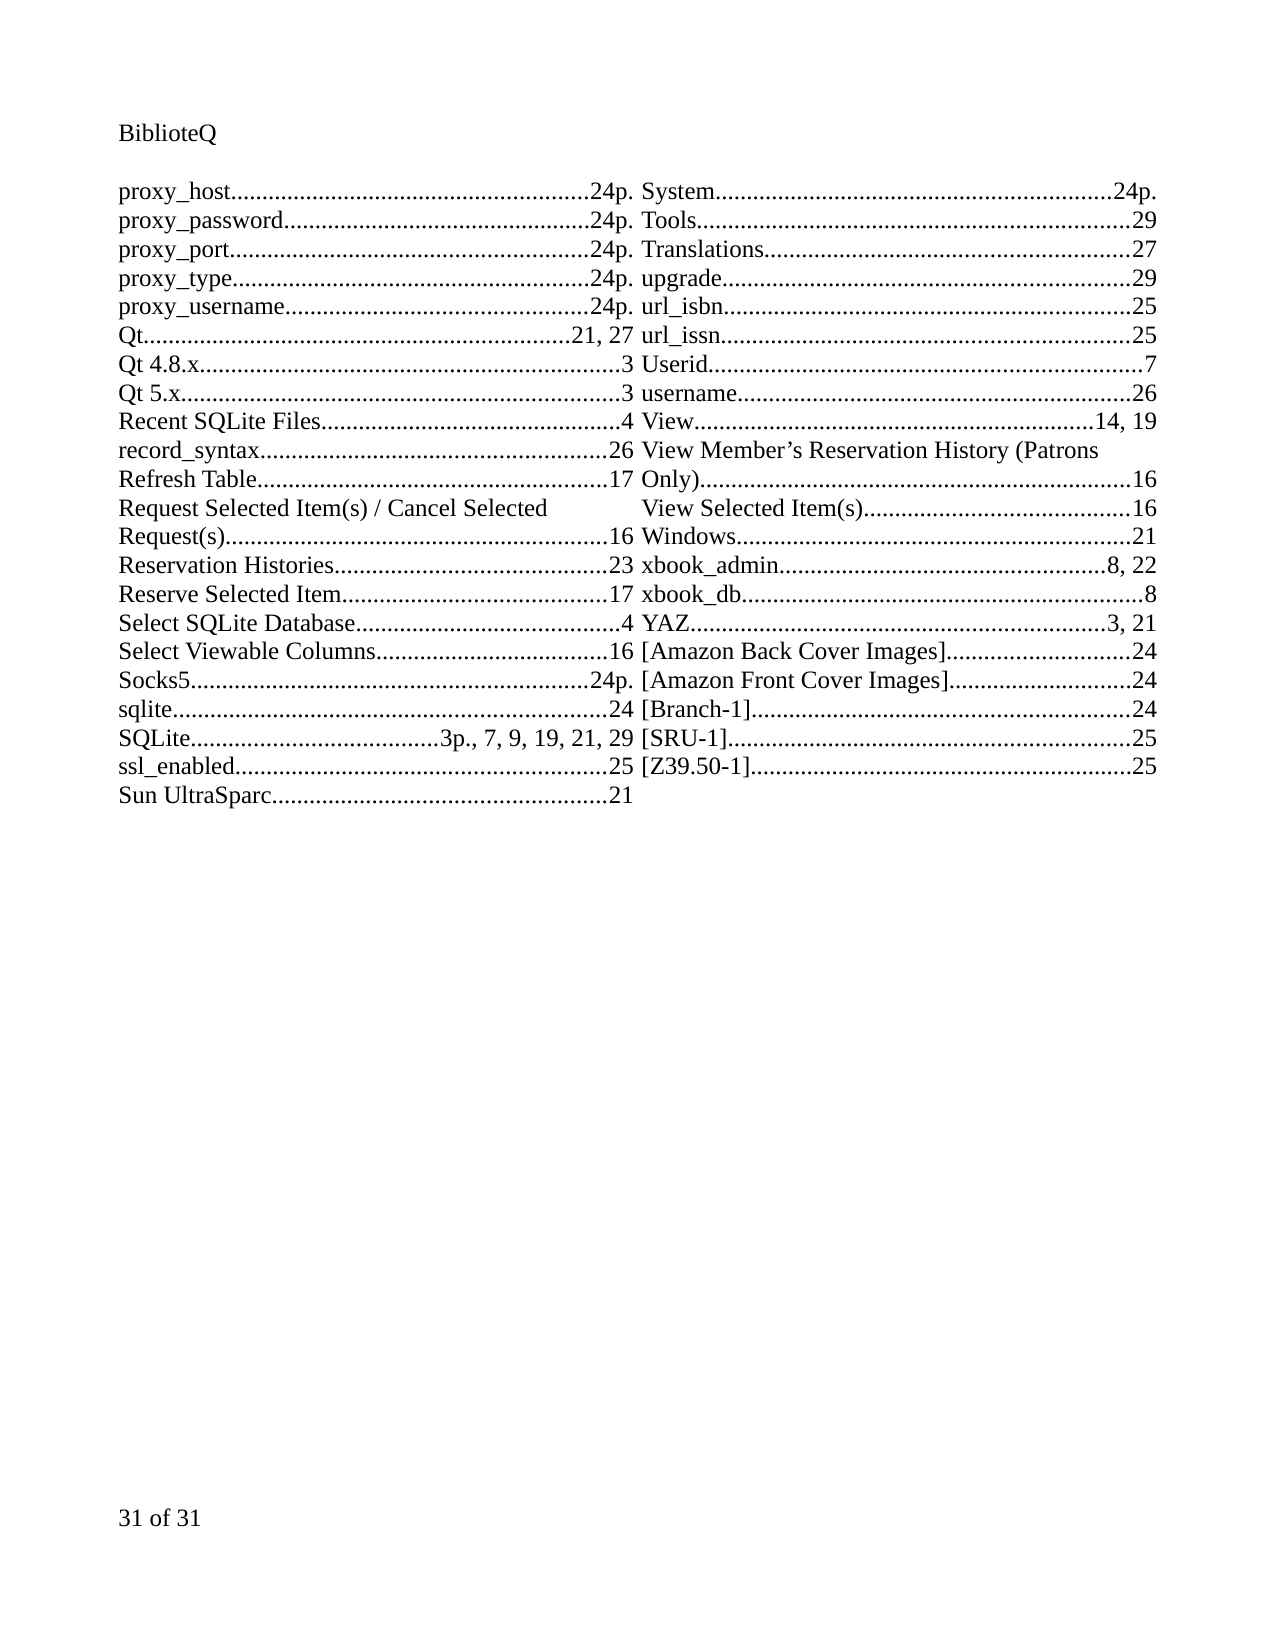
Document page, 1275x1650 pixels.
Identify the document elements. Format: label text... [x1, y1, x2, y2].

text Sun UltraSparc 21 [118, 780, 634, 809]
text View Selected Item(s) 16 [641, 493, 1157, 521]
text View Member’s Reservation History (Patrons Only) 16 [641, 435, 1157, 493]
text Qt 21, 27 [118, 320, 634, 349]
text [Amazon Back Cover Images] 24 [641, 636, 1157, 665]
text xbook_db 8 [641, 579, 1157, 608]
text [Z39.50-1] 25 [641, 751, 1157, 780]
text View 14, 19 [641, 406, 1157, 435]
text Select SQLite Database 4 [118, 608, 634, 636]
text Select Viewable Columns 16 [118, 636, 634, 665]
text ssl_enabled 25 [118, 751, 634, 780]
text sqlite 24 [118, 694, 634, 723]
text [SRU-1] 25 [641, 723, 1157, 751]
text Reservation Histories 23 [118, 550, 634, 579]
text proxy_username 24p. [118, 291, 634, 320]
text SQLite 3p., 7, 9, 19, 21, 29 [118, 723, 634, 751]
text url_isbn 25 [641, 291, 1157, 320]
text Translations 27 [641, 234, 1157, 263]
text Tools 29 [641, 205, 1157, 234]
text Recent SQLite Files 4 [118, 406, 634, 435]
text proxy_host 24p. [118, 176, 634, 205]
text System 24p. [641, 176, 1157, 205]
text username 26 [641, 378, 1157, 406]
text proxy_port 24p. [118, 234, 634, 263]
text Qt 5.x 3 [118, 378, 634, 406]
text Socks5 24p. [118, 665, 634, 694]
text xbook_admin 8, 22 [641, 550, 1157, 579]
text Reserve Selected Item 17 [118, 579, 634, 608]
text Refresh Table 17 [118, 464, 634, 493]
text [Amazon Front Cover Images] 24 [641, 665, 1157, 694]
text proxy_password 24p. [118, 205, 634, 234]
text YAZ 3, 21 [641, 608, 1157, 636]
text Windows 21 [641, 521, 1157, 550]
text upgrade 29 [641, 263, 1157, 291]
text proxy_type 24p. [118, 263, 634, 291]
text url_issn 25 [641, 320, 1157, 349]
text Qt 4.8.x 3 [118, 349, 634, 378]
text [Branch-1] 24 [641, 694, 1157, 723]
text record_syntax 26 [118, 435, 634, 464]
text Request Selected Item(s) / Cancel Selected Request(s) 16 [118, 493, 634, 550]
text Userid 7 [641, 349, 1157, 378]
